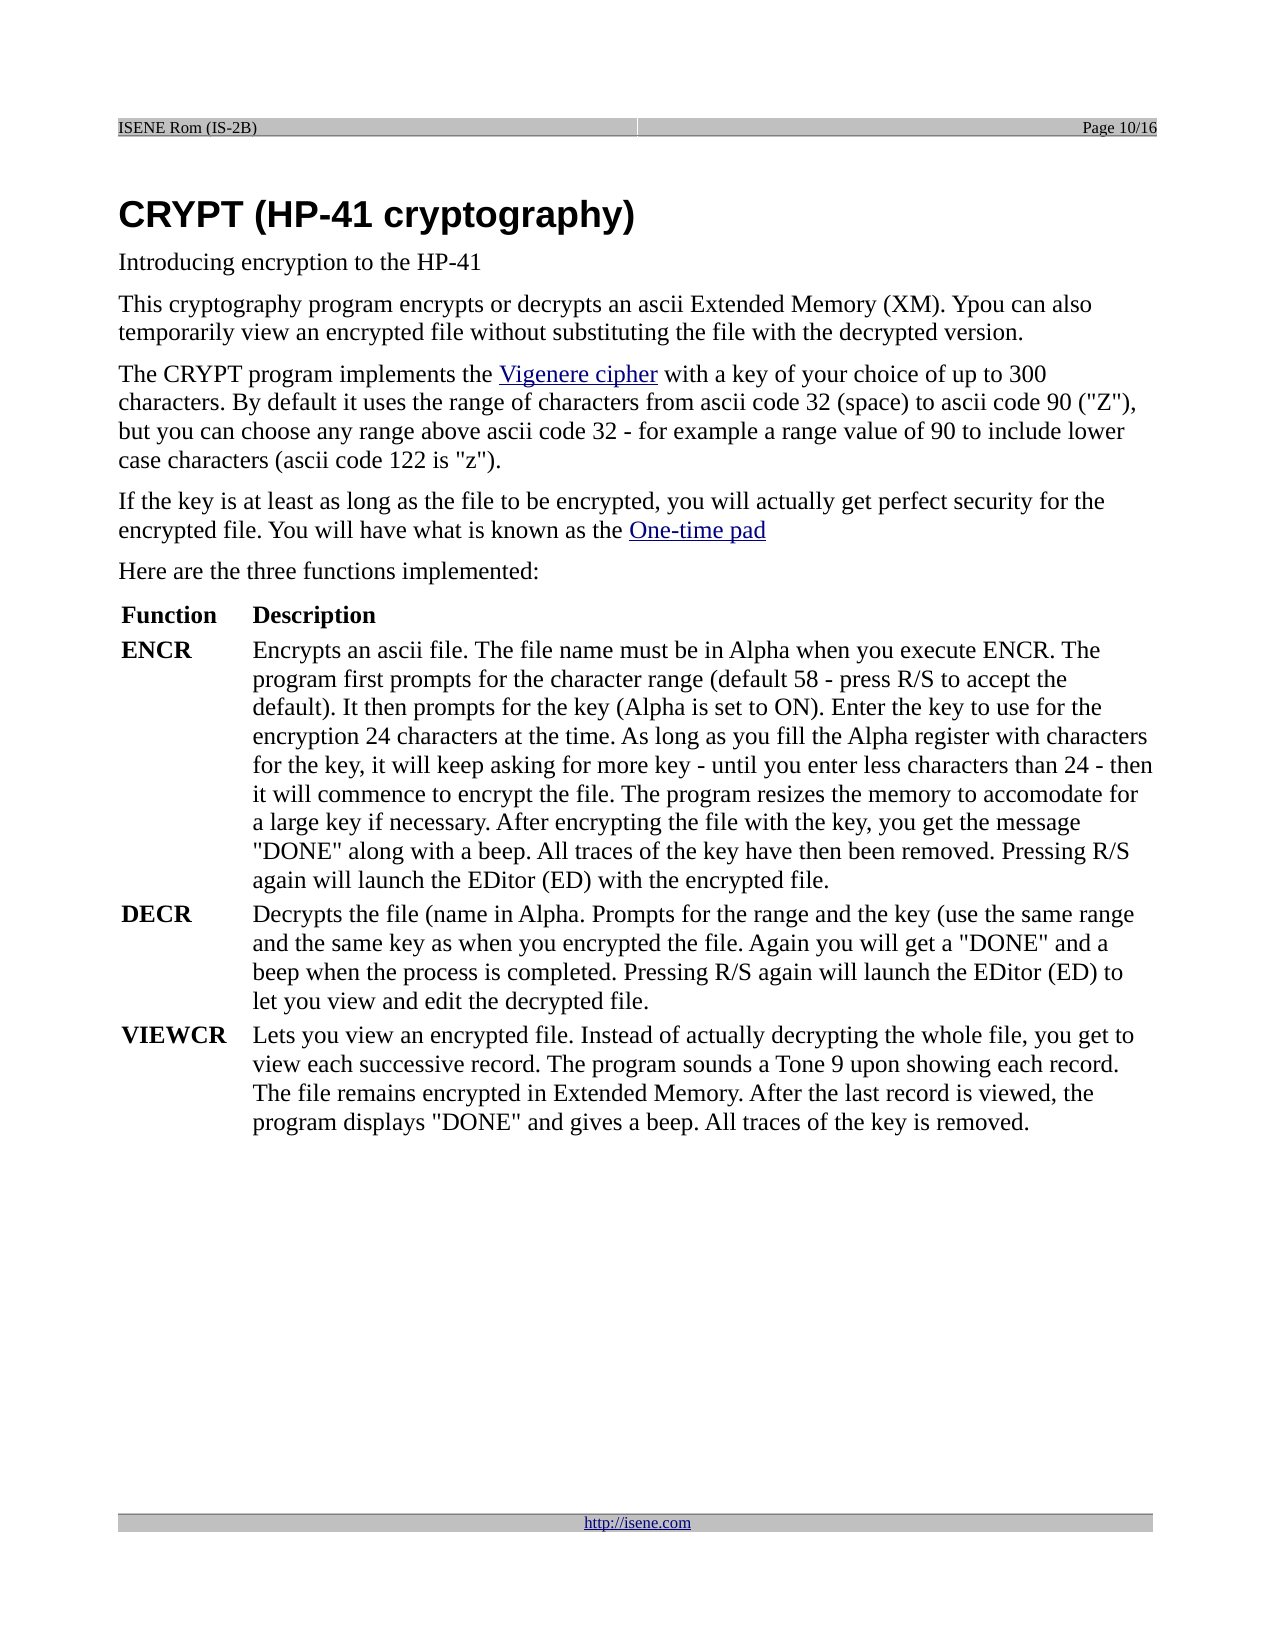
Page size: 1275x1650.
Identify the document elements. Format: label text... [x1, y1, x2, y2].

table_cell ENCR [118, 632, 249, 897]
table_header Description [249, 598, 1157, 632]
subtitle CRYPT (HP-41 cryptography) [118, 192, 1157, 235]
text The CRYPT program implements the Vigenere cipher with a key of your choice of up to 300 characters. By default it uses the range of characters from ascii code 32 (space) to ascii code 90 ("Z"), but you can choose any range above ascii code 32 - for example a range value of 90 to include lower case characters (ascii code 122 is "z"). [118, 359, 1157, 474]
table_cell Lets you view an encrypted file. Instead of actually decrypting the whole file, you get to view each successive record. The program sounds a Tone 9 upon showing each record. The file remains encrypted in Extended Memory. After the last record is viewed, the program displays "DONE" and gives a beep. All traces of the key is removed. [249, 1018, 1157, 1138]
text Here are the three functions implemented: [118, 556, 1157, 585]
table_cell Encrypts an ascii file. The file name must be in Alpha when you execute ENCR. The program first prompts for the character range (default 58 - press R/S to accept the default). It then prompts for the key (Alpha is set to ON). Enter the key to use for the encryption 24 characters at the time. As long as you fill the Alpha register with characters for the key, it will keep asking for more key - until you enter less characters than 24 - then it will commence to encrypt the file. The program resizes the memory to accomodate for a large key if necessary. After encrypting the file with the key, you get the message "DONE" along with a beep. All traces of the key have then been removed. Pressing R/S again will launch the EDitor (ED) with the encrypted file. [249, 632, 1157, 897]
table_header Function [118, 598, 249, 632]
table_cell Decrypts the file (name in Alpha. Prompts for the range and the key (use the same range and the same key as when you encrypted the file. Again you will get a "DONE" and a beep when the process is completed. Pressing R/S again will launch the EDitor (ED) to let you view and edit the decrypted file. [249, 897, 1157, 1017]
table_cell DECR [118, 897, 249, 1017]
text Introducing encryption to the HP-41 [118, 247, 1157, 276]
text This cryptography program encrypts or decrypts an ascii Extended Memory (XM). Ypou can also temporarily view an encrypted file without substituting the file with the decrypted version. [118, 289, 1157, 346]
text If the key is at least as long as the file to be encrypted, you will actually get perfect security for the encrypted file. You will have what is known as the One-time pad [118, 486, 1157, 544]
table_cell VIEWCR [118, 1018, 249, 1138]
